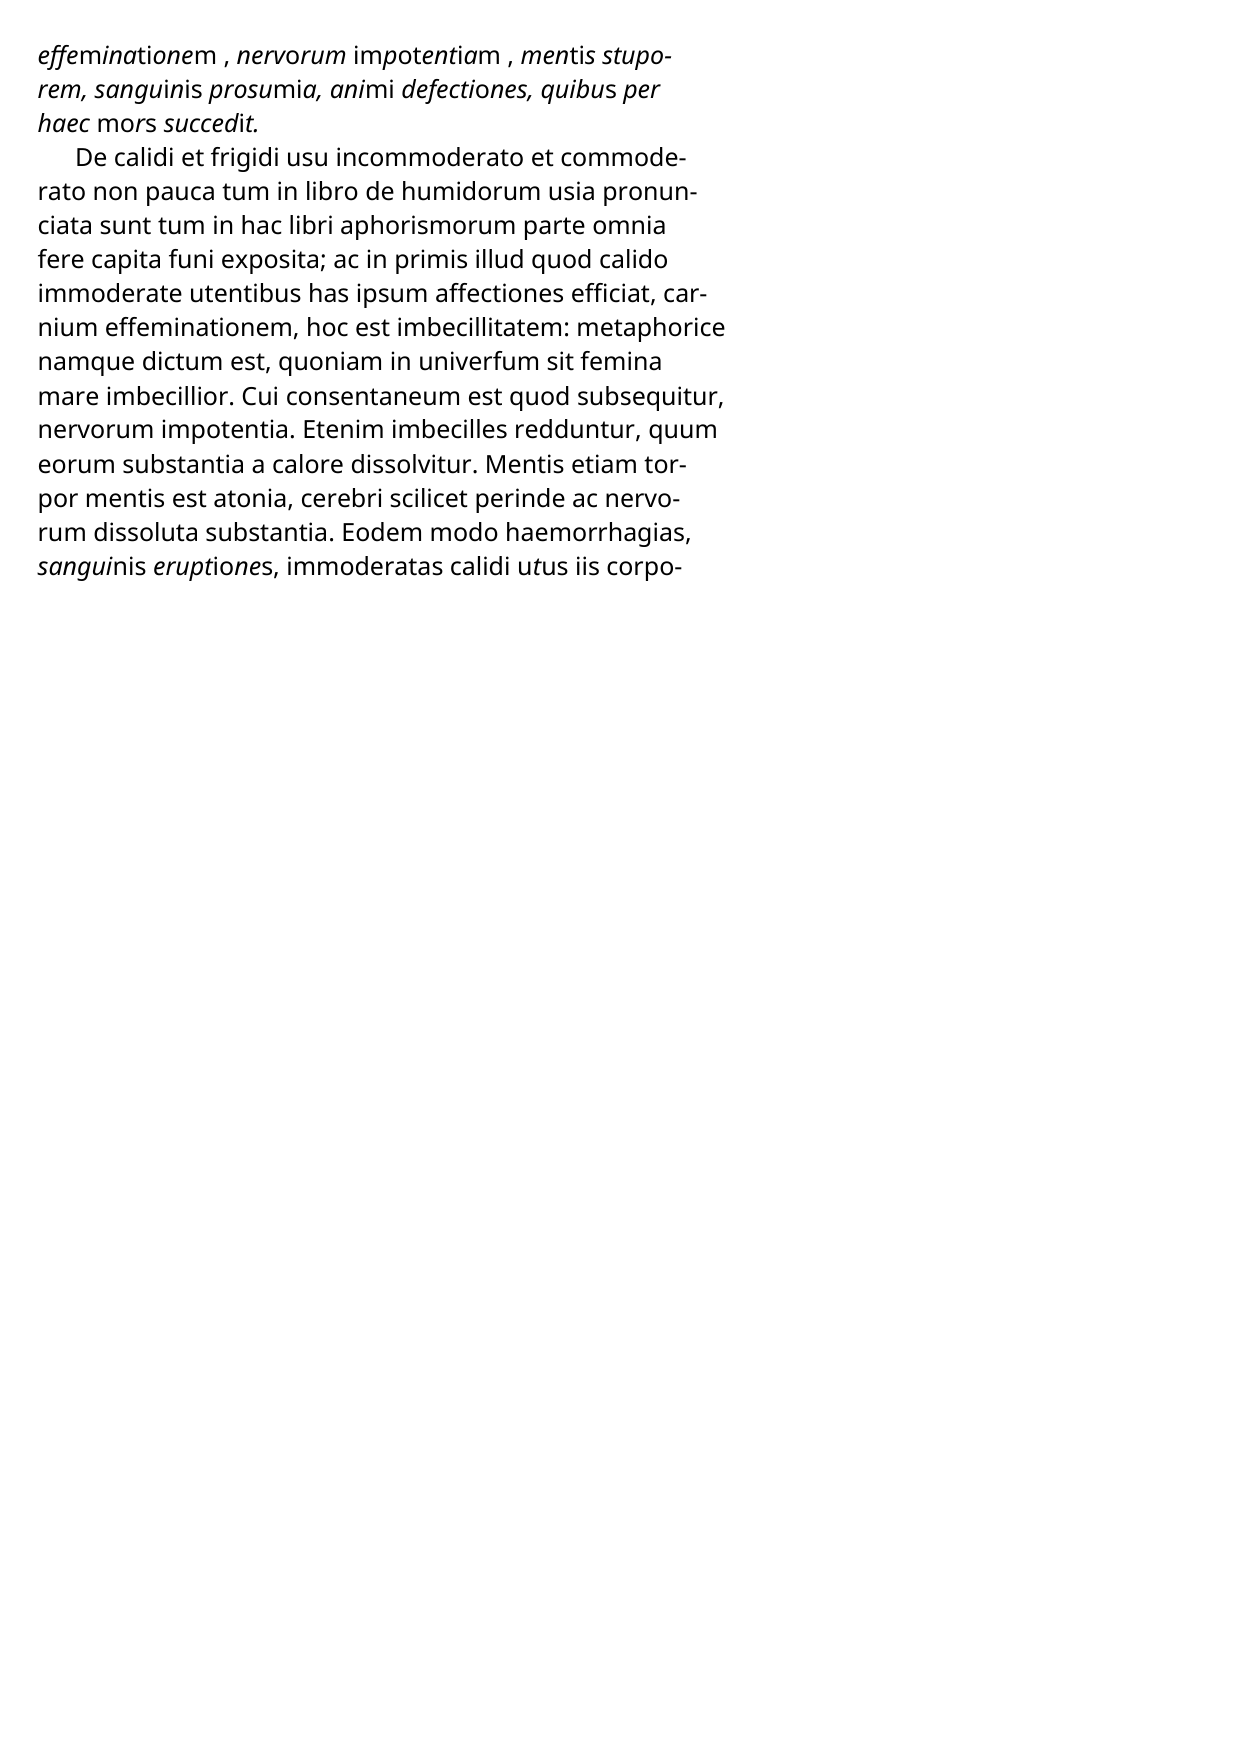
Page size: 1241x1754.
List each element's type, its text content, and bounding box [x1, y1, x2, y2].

text De calidi et frigidi usu incommoderato et commode- rato non pauca tum in libro de humidorum usia pronun- ciata sunt tum in hac libri aphorismorum parte omnia fere capita funi exposita; ac in primis illud quod calido immoderate utentibus has ipsum affectiones efficiat, car- nium effeminationem, hoc est imbecillitatem: metaphorice namque dictum est, quoniam in univerfum sit femina mare imbecillior. Cui consentaneum est quod subsequitur, nervorum impotentia. Etenim imbecilles redduntur, quum eorum substantia a calore dissolvitur. Mentis etiam tor- por mentis est atonia, cerebri scilicet perinde ac nervo- rum dissoluta substantia. Eodem modo haemorrhagias, sanguinis eruptiones, immoderatas calidi utus iis corpo- [37, 140, 1203, 582]
text effeminationem , nervorum impotentiam , mentis stupo- rem, sanguinis prosumia, animi defectiones, quibus per haec mors succedit. [37, 37, 1203, 140]
